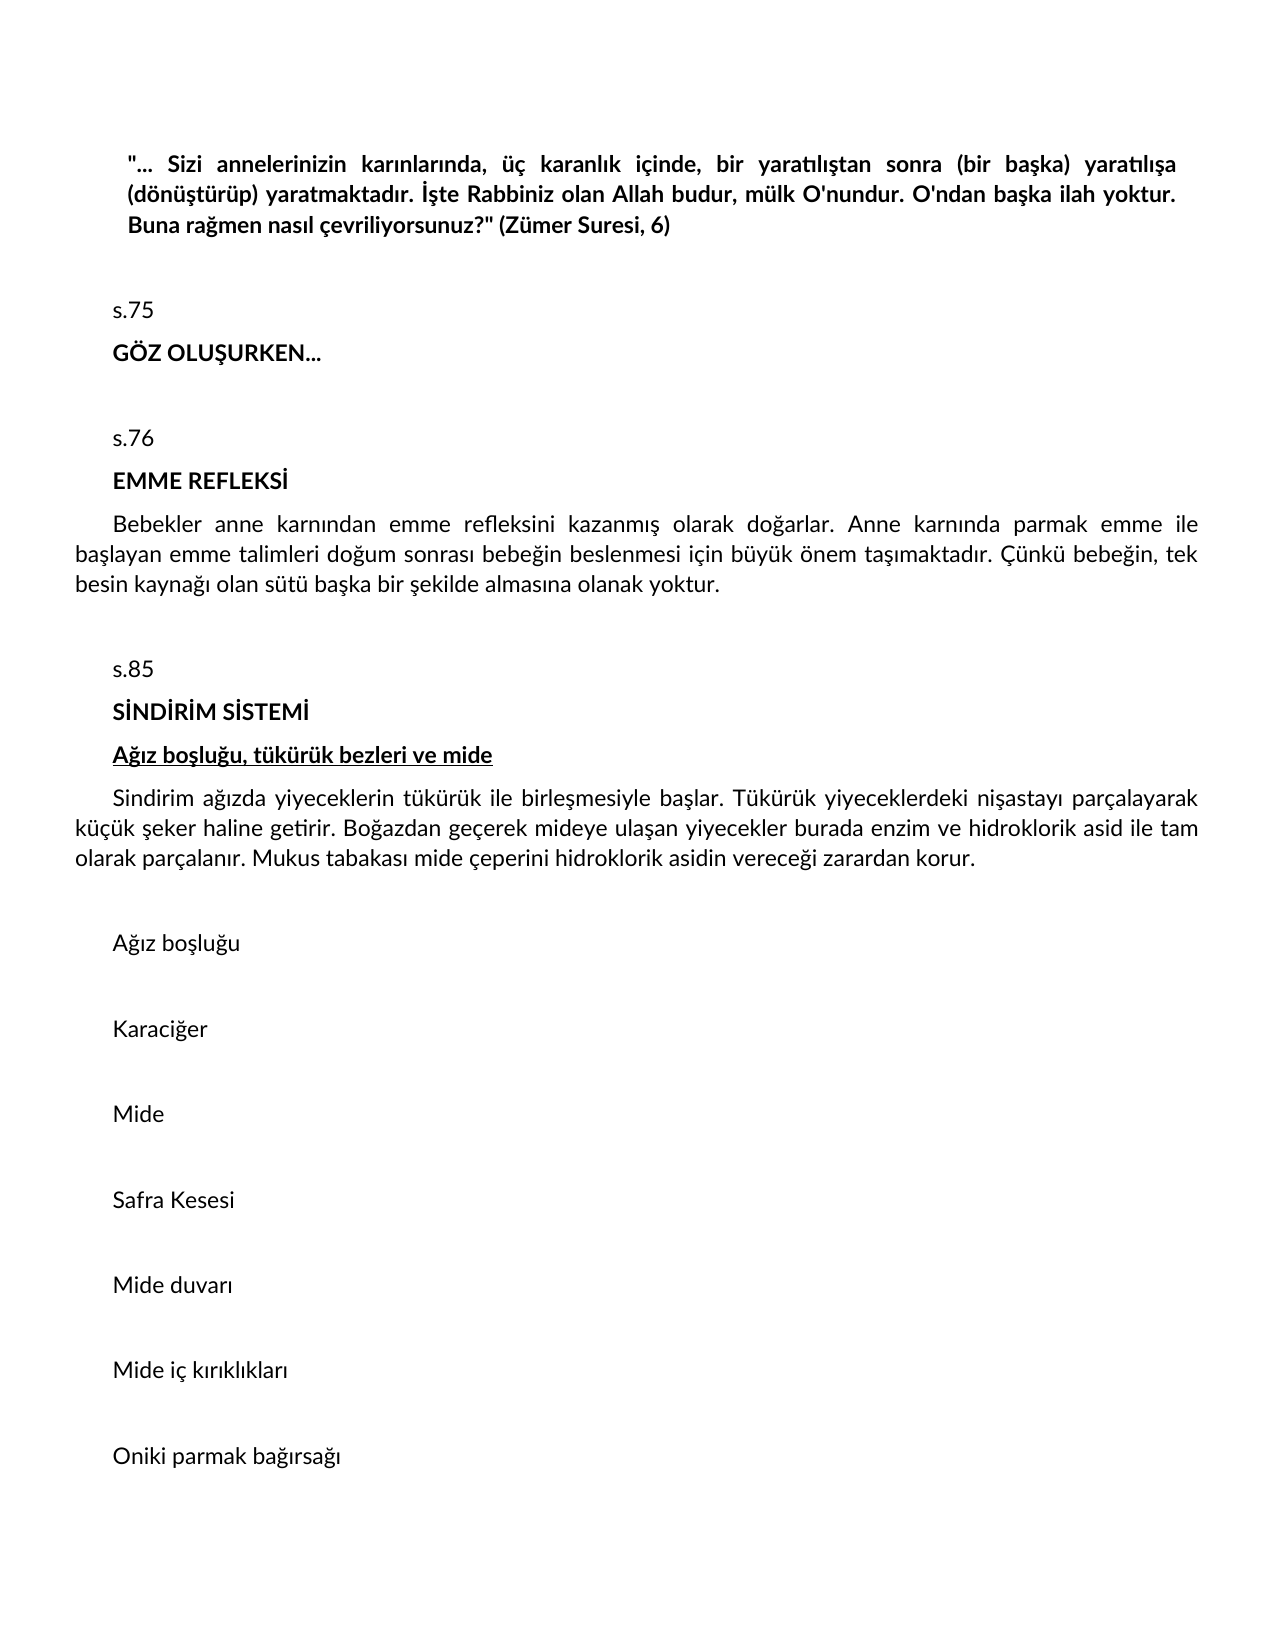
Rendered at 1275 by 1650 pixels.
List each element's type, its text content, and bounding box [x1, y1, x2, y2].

text SİNDİRİM SİSTEMİ [75, 698, 1200, 725]
text Sindirim ağızda yiyeceklerin tükürük ile birleşmesiyle başlar. Tükürük yiyeceklerdeki nişastayı parçalayarak küçük şeker haline getirir. Boğazdan geçerek mideye ulaşan yiyecekler burada enzim ve hidroklorik asid ile tam olarak parçalanır. Mukus tabakası mide çeperini hidroklorik asidin vereceği zarardan korur. [75, 783, 1200, 871]
text Ağız boşluğu, tükürük bezleri ve mide [75, 741, 1200, 768]
text Mide duvarı [75, 1271, 1200, 1298]
text Safra Kesesi [75, 1185, 1200, 1213]
text EMME REFLEKSİ [75, 467, 1200, 494]
text Bebekler anne karnından emme refleksini kazanmış olarak doğarlar. Anne karnında parmak emme ile başlayan emme talimleri doğum sonrası bebeğin beslenmesi için büyük önem taşımaktadır. Çünkü bebeğin, tek besin kaynağı olan sütü başka bir şekilde almasına olanak yoktur. [75, 509, 1200, 597]
text s.76 [75, 424, 1200, 451]
text Mide [75, 1100, 1200, 1127]
text Oniki parmak bağırsağı [75, 1442, 1200, 1469]
text Karaciğer [75, 1014, 1200, 1042]
text s.75 [75, 296, 1200, 323]
text Mide iç kırıklıkları [75, 1356, 1200, 1384]
text Ağız boşluğu [75, 929, 1200, 957]
text s.85 [75, 655, 1200, 683]
text GÖZ OLUŞURKEN... [75, 338, 1200, 366]
text "... Sizi annelerinizin karınlarında, üç karanlık içinde, bir yaratılıştan sonra (bir başka) yaratılışa (dönüştürüp) yaratmaktadır. İşte Rabbiniz olan Allah budur, mülk O'nundur. O'ndan başka ilah yoktur. Buna rağmen nasıl çevriliyorsunuz?" (Zümer Suresi, 6) [127, 150, 1177, 238]
